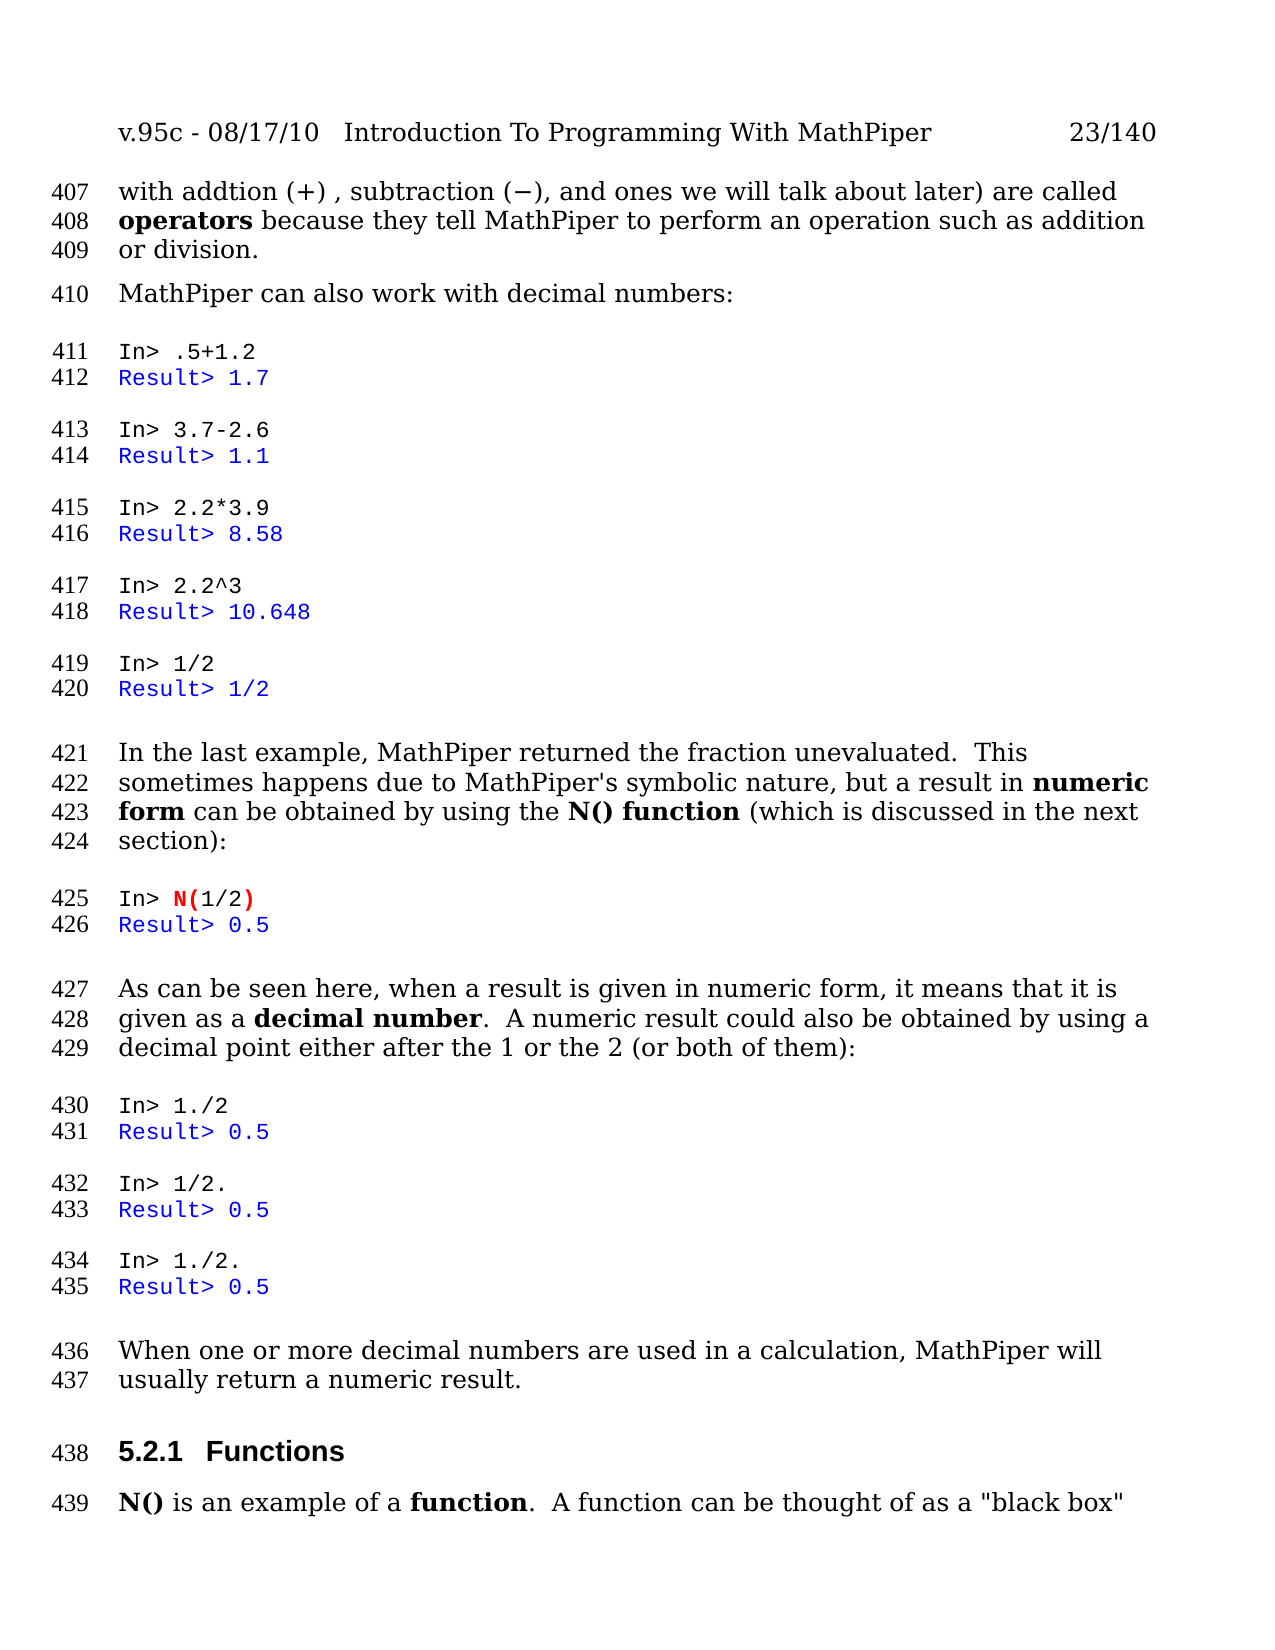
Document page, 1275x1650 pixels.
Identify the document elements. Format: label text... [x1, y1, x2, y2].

text When one or more decimal numbers are used in a calculation, MathPiper will usually return a numeric result. [118, 1337, 1157, 1395]
text Result> 1.1 [118, 444, 1157, 470]
text Result> 8.58 [118, 522, 1157, 548]
text MathPiper can also work with decimal numbers: [118, 279, 1157, 309]
text In the last example, MathPiper returned the fraction unevaluated. This sometimes happens due to MathPiper's symbolic nature, but a result in numeric form can be obtained by using the N() function (which is discussed in the next section): [118, 739, 1157, 856]
text Result> 1.7 [118, 367, 1157, 392]
text Result> 0.5 [118, 914, 1157, 939]
text Result> 10.648 [118, 600, 1157, 626]
text In> 1./2 [118, 1094, 1157, 1120]
text Result> 0.5 [118, 1120, 1157, 1146]
text with addtion (+) , subtraction (−), and ones we will talk about later) are called operators because they tell MathPiper to perform an operation such as addition or division. [118, 177, 1157, 264]
text As can be seen here, when a result is given in numeric form, it means that it is given as a decimal number. A numeric result could also be obtained by using a decimal point either after the 1 or the 2 (or both of them): [118, 974, 1157, 1062]
text In> .5+1.2 [118, 341, 1157, 367]
text Result> 0.5 [118, 1198, 1157, 1224]
subtitle Functions [118, 1434, 1157, 1467]
text In> 1/2. [118, 1172, 1157, 1198]
text In> 3.7-2.6 [118, 418, 1157, 444]
text Result> 0.5 [118, 1276, 1157, 1302]
text In> N(1/2) [118, 888, 1157, 914]
text In> 2.2^3 [118, 574, 1157, 600]
text N() is an example of a function. A function can be thought of as a "black box" [118, 1488, 1157, 1518]
text Result> 1/2 [118, 678, 1157, 704]
text In> 1./2. [118, 1250, 1157, 1276]
text In> 2.2*3.9 [118, 496, 1157, 522]
text In> 1/2 [118, 652, 1157, 678]
